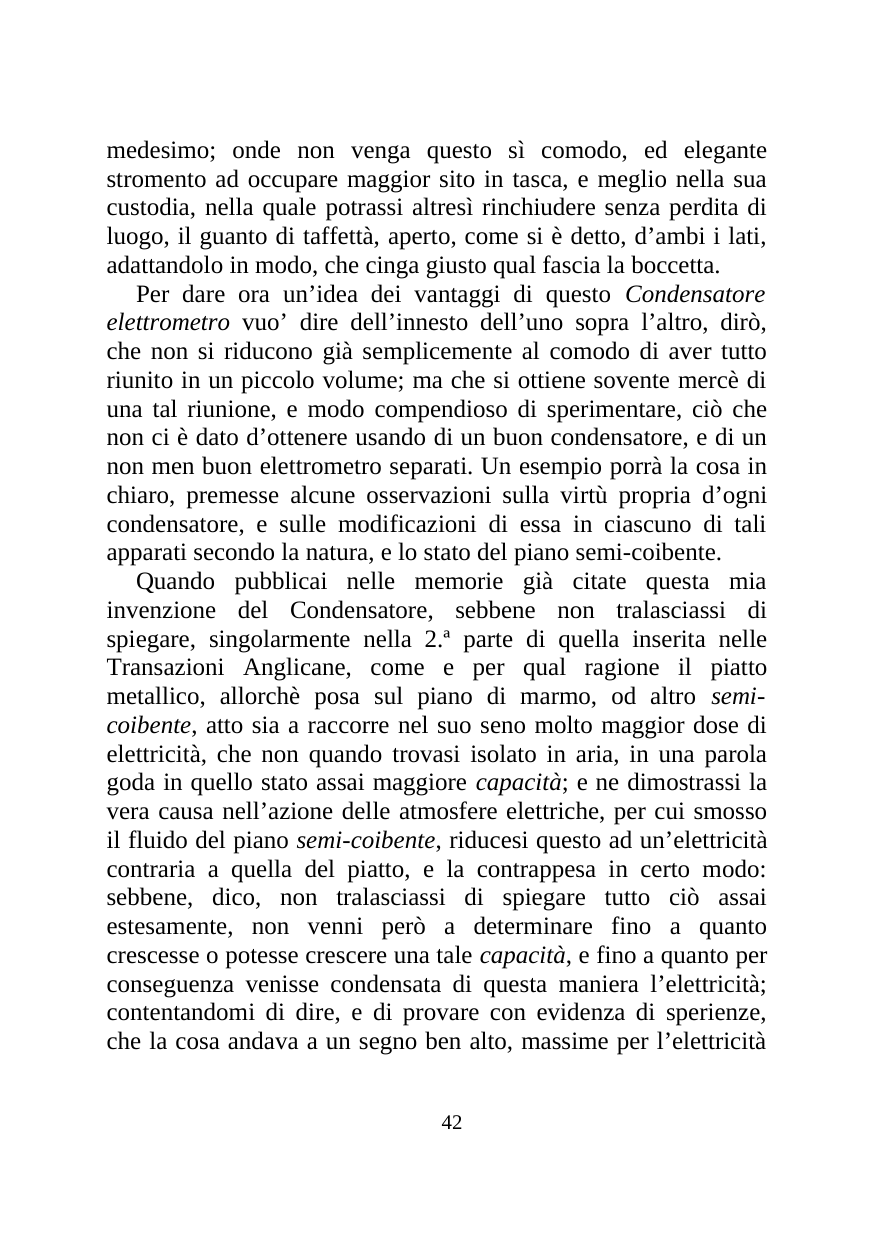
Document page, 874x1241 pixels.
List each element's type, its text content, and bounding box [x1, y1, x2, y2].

text medesimo; onde non venga questo sì comodo, ed elegante stromento ad occupare maggior sito in tasca, e meglio nella sua custodia, nella quale potrassi altresì rinchiudere senza perdita di luogo, il guanto di taffettà, aperto, come si è detto, d’ambi i lati, adattandolo in modo, che cinga giusto qual fascia la boccetta. [106, 135, 768, 279]
text Per dare ora un’idea dei vantaggi di questo Condensatore elettrometro vuo’ dire dell’innesto dell’uno sopra l’altro, dirò, che non si riducono già semplicemente al comodo di aver tutto riunito in un piccolo volume; ma che si ottiene sovente mercè di una tal riunione, e modo compendioso di sperimentare, ciò che non ci è dato d’ottenere usando di un buon condensatore, e di un non men buon elettrometro separati. Un esempio porrà la cosa in chiaro, premesse alcune osservazioni sulla virtù propria d’ogni condensatore, e sulle modificazioni di essa in ciascuno di tali apparati secondo la natura, e lo stato del piano semi-coibente. [106, 279, 768, 566]
text Quando pubblicai nelle memorie già citate questa mia invenzione del Condensatore, sebbene non tralasciassi di spiegare, singolarmente nella 2.ª parte di quella inserita nelle Transazioni Anglicane, come e per qual ragione il piatto metallico, allorchè posa sul piano di marmo, od altro semi-coibente, atto sia a raccorre nel suo seno molto maggior dose di elettricità, che non quando trovasi isolato in aria, in una parola goda in quello stato assai maggiore capacità; e ne dimostrassi la vera causa nell’azione delle atmosfere elettriche, per cui smosso il fluido del piano semi-coibente, riducesi questo ad un’elettricità contraria a quella del piatto, e la contrappesa in certo modo: sebbene, dico, non tralasciassi di spiegare tutto ciò assai estesamente, non venni però a determinare fino a quanto crescesse o potesse crescere una tale capacità, e fino a quanto per conseguenza venisse condensata di questa maniera l’elettricità; contentandomi di dire, e di provare con evidenza di sperienze, che la cosa andava a un segno ben alto, massime per l’elettricità [106, 566, 768, 1055]
